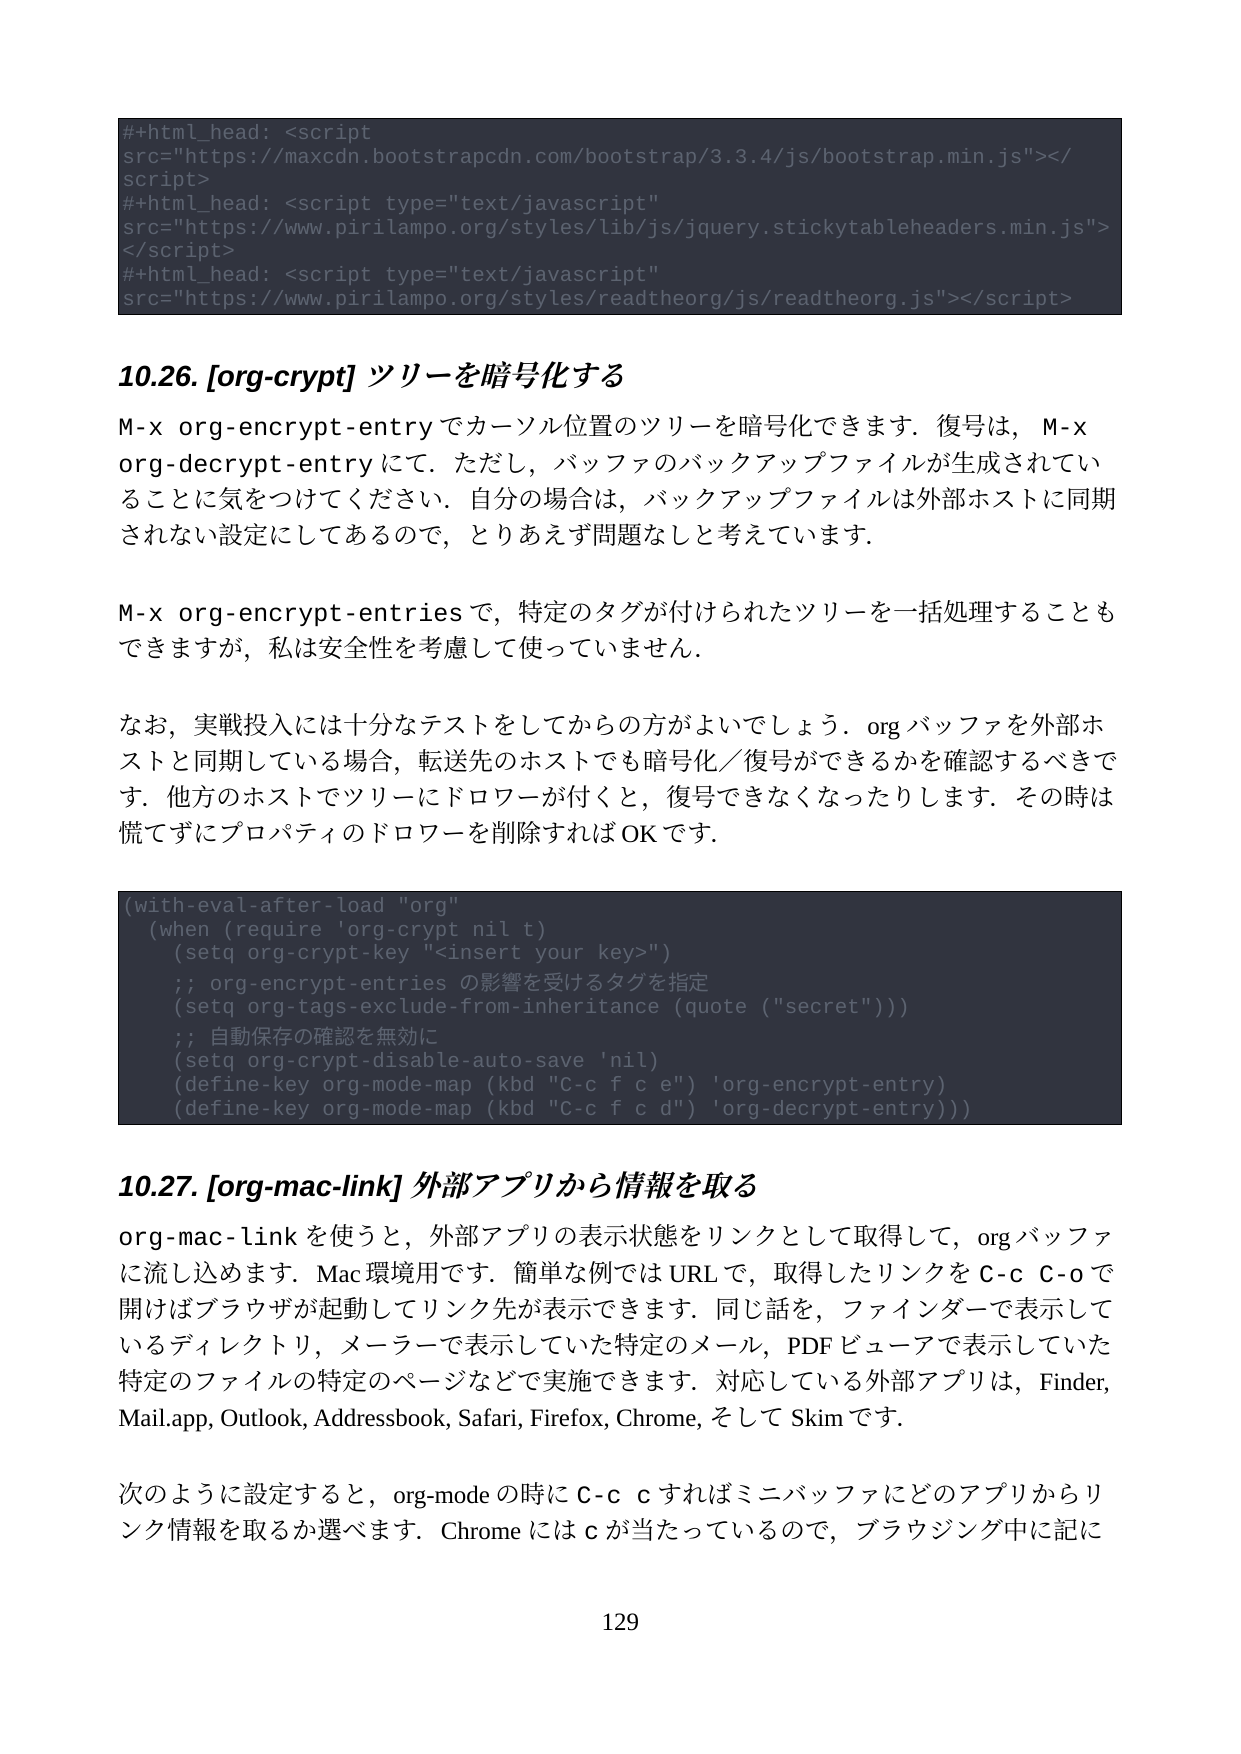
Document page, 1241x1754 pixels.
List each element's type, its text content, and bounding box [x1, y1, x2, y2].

text (setq org-crypt-key "<insert your key>") [119, 938, 1121, 962]
text (define-key org-mode-map (kbd "C-c f c e") 'org-encrypt-entry) [119, 1070, 1121, 1094]
text (when (require 'org-crypt nil t) [119, 915, 1121, 938]
text ;; org-encrypt-entries の影響を受けるタグを指定 [119, 962, 1121, 992]
text org-mac-link を使うと，外部アプリの表示状態をリンクとして取得して，orgバッファに流し込めます．Mac環境用です．簡単な例ではURLで，取得したリンクを C-c C-o で開けばブラウザが起動してリンク先が表示できます．同じ話を，ファインダーで表示しているディレクトリ，メーラーで表示していた特定のメール，PDFビューアで表示していた特定のファイルの特定のページなどで実施できます．対応している外部アプリは，Finder, Mail.app, Outlook, Addressbook, Safari, Firefox, Chrome, そして Skimです． [118, 1217, 1122, 1462]
text なお，実戦投入には十分なテストをしてからの方がよいでしょう．org バッファを外部ホストと同期している場合，転送先のホストでも暗号化／復号ができるかを確認するべきです．他方のホストでツリーにドロワーが付くと，復号できなくなったりします．その時は慌てずにプロパティのドロワーを削除すればOKです． [118, 706, 1122, 878]
text ;; 自動保存の確認を無効に [119, 1016, 1121, 1046]
text #+html_head: <script type="text/javascript" src="https://www.pirilampo.org/styles/lib/js/jquery.stickytableheaders.min.js"></script> [119, 189, 1121, 260]
subtitle [org-mac-link] 外部アプリから情報を取る [118, 1163, 1122, 1204]
text (setq org-crypt-disable-auto-save 'nil) [119, 1046, 1121, 1070]
text 次のように設定すると，org-modeの時に C-c c すればミニバッファにどのアプリからリンク情報を取るか選べます．Chrome には c が当たっているので，ブラウジング中に記に [118, 1474, 1122, 1547]
text (with-eval-after-load "org" [119, 892, 1121, 915]
text M-x org-encrypt-entries で，特定のタグが付けられたツリーを一括処理することもできますが，私は安全性を考慮して使っていません． [118, 593, 1122, 693]
text (setq org-tags-exclude-from-inheritance (quote ("secret"))) [119, 992, 1121, 1016]
text #+html_head: <script type="text/javascript" src="https://www.pirilampo.org/styles/readtheorg/js/readtheorg.js"></script> [119, 260, 1121, 314]
text #+html_head: <script src="https://maxcdn.bootstrapcdn.com/bootstrap/3.3.4/js/bootstrap.min.js"></script> [119, 119, 1121, 189]
text M-x org-encrypt-entry でカーソル位置のツリーを暗号化できます．復号は， M-x org-decrypt-entry にて．ただし，バッファのバックアップファイルが生成されていることに気をつけてください．自分の場合は，バックアップファイルは外部ホストに同期されない設定にしてあるので，とりあえず問題なしと考えています． [118, 407, 1122, 580]
text (define-key org-mode-map (kbd "C-c f c d") 'org-decrypt-entry))) [119, 1094, 1121, 1124]
subtitle [org-crypt] ツリーを暗号化する [118, 353, 1122, 394]
